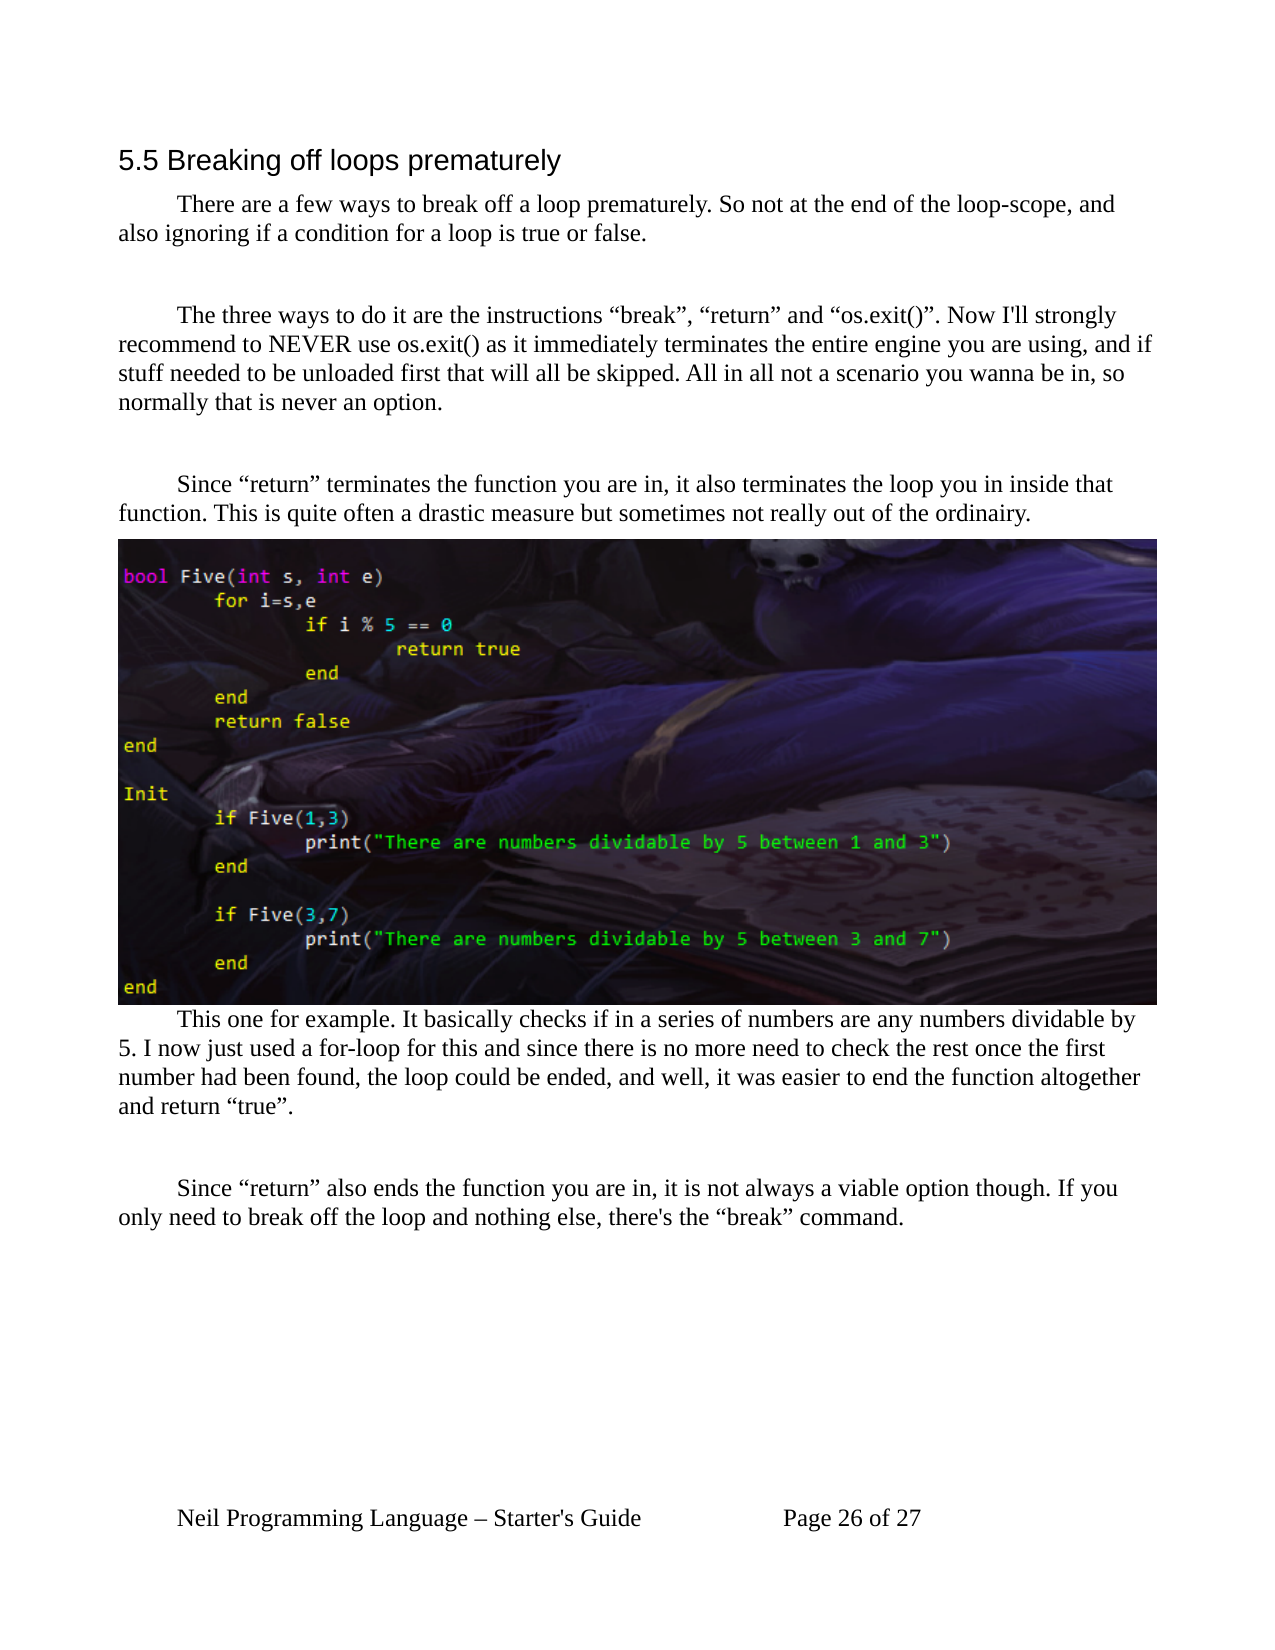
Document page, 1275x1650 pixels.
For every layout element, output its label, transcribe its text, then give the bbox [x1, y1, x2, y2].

text Since “return” terminates the function you are in, it also terminates the loop you in inside that function. This is quite often a drastic measure but sometimes not really out of the ordinairy. [118, 469, 1157, 527]
picture [118, 539, 1157, 1005]
text Since “return” also ends the function you are in, it is not always a viable option though. If you only need to break off the loop and nothing else, there's the “break” command. [118, 1173, 1157, 1231]
subtitle 5.5 Breaking off loops prematurely [118, 143, 1157, 177]
text There are a few ways to break off a loop prematurely. So not at the end of the loop-scope, and also ignoring if a condition for a loop is true or false. [118, 189, 1157, 247]
text This one for example. It basically checks if in a series of numbers are any numbers dividable by 5. I now just used a for-loop for this and since there is no more need to check the rest once the first number had been found, the loop could be ended, and well, it was easier to end the function altogether and return “true”. [118, 1005, 1157, 1119]
text The three ways to do it are the instructions “break”, “return” and “os.exit()”. Now I'll strongly recommend to NEVER use os.exit() as it immediately terminates the entire engine you are using, and if stuff needed to be unloaded first that will all be skipped. All in all not a scenario you wanna be in, so normally that is never an option. [118, 300, 1157, 415]
